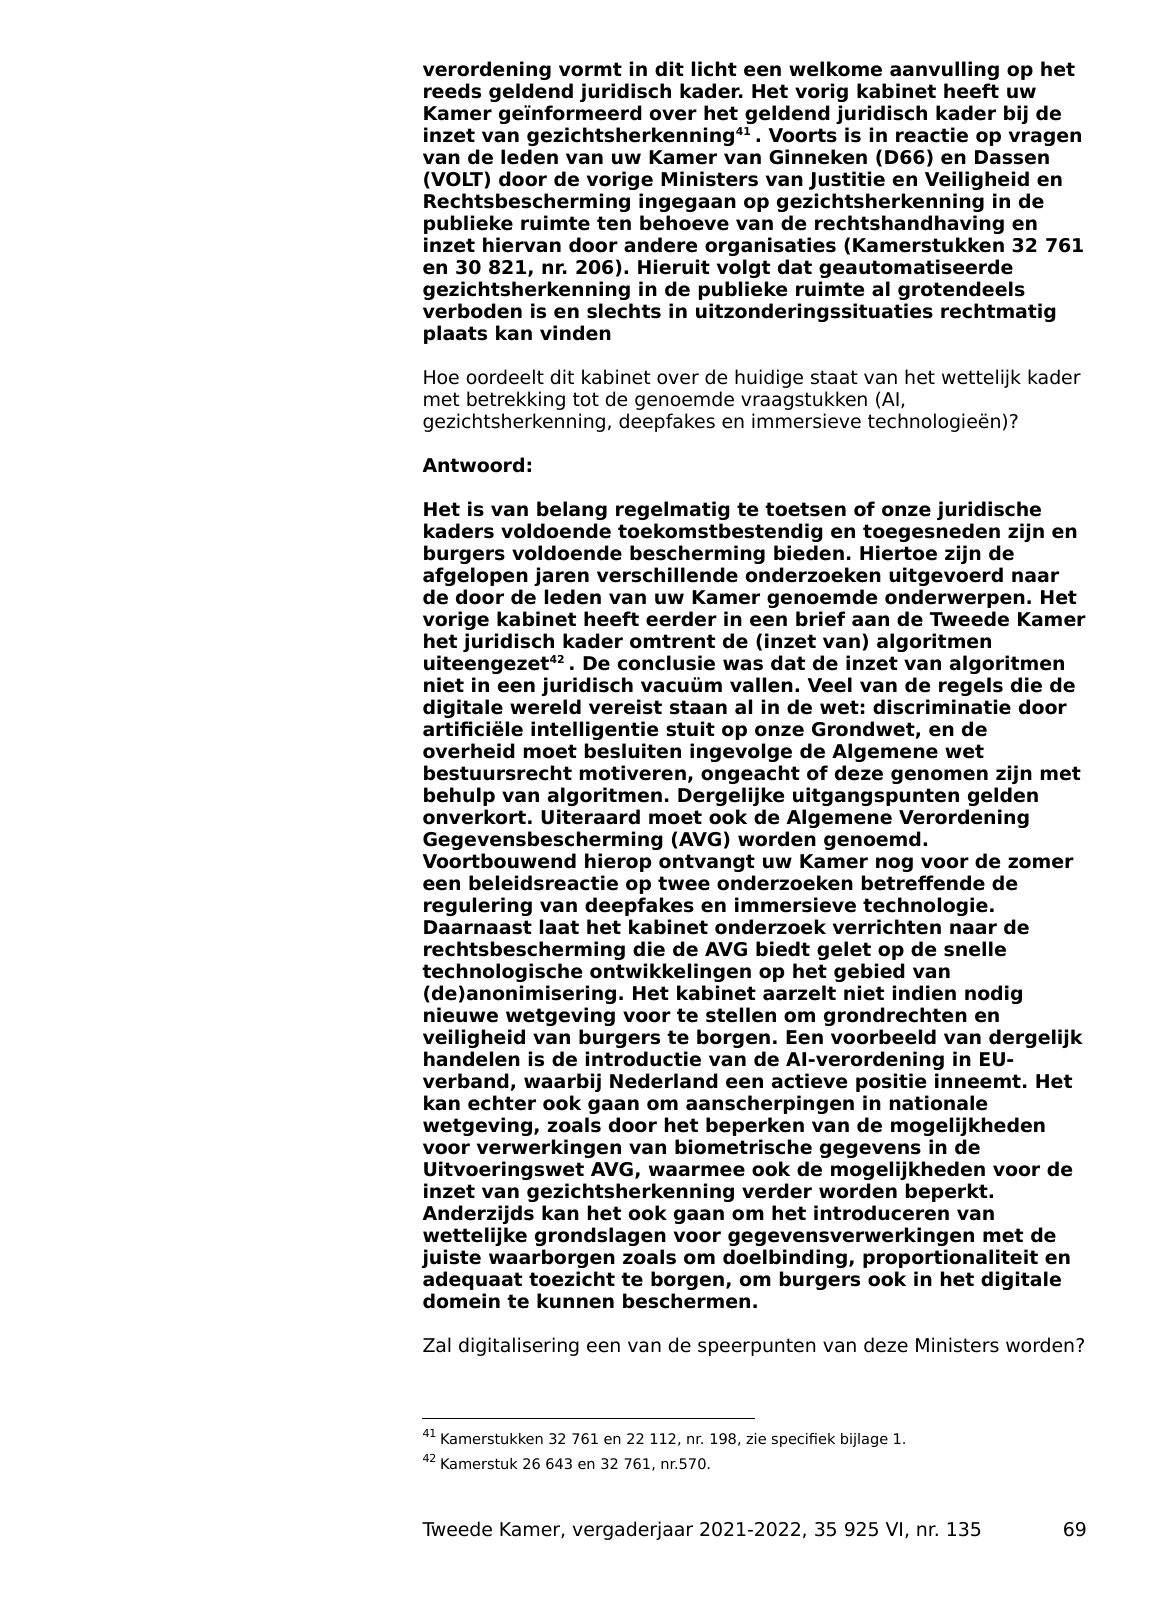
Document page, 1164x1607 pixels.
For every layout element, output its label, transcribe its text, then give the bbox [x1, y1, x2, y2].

text Zal digitalisering een van de speerpunten van deze Ministers worden? [422, 1335, 1087, 1357]
text Het is van belang regelmatig te toetsen of onze juridische kaders voldoende toekomstbestendig en toegesneden zijn en burgers voldoende bescherming bieden. Hiertoe zijn de afgelopen jaren verschillende onderzoeken uitgevoerd naar de door de leden van uw Kamer genoemde onderwerpen. Het vorige kabinet heeft eerder in een brief aan de Tweede Kamer het juridisch kader omtrent de (inzet van) algoritmen uiteengezet. De conclusie was dat de inzet van algoritmen niet in een juridisch vacuüm vallen. Veel van de regels die de digitale wereld vereist staan al in de wet: discriminatie door artificiële intelligentie stuit op onze Grondwet, en de overheid moet besluiten ingevolge de Algemene wet bestuursrecht motiveren, ongeacht of deze genomen zijn met behulp van algoritmen. Dergelijke uitgangspunten gelden onverkort. Uiteraard moet ook de Algemene Verordening Gegevensbescherming (AVG) worden genoemd. Voortbouwend hierop ontvangt uw Kamer nog voor de zomer een beleidsreactie op twee onderzoeken betreffende de regulering van deepfakes en immersieve technologie. Daarnaast laat het kabinet onderzoek verrichten naar de rechtsbescherming die de AVG biedt gelet op de snelle technologische ontwikkelingen op het gebied van (de)anonimisering. Het kabinet aarzelt niet indien nodig nieuwe wetgeving voor te stellen om grondrechten en veiligheid van burgers te borgen. Een voorbeeld van dergelijk handelen is de introductie van de AI-verordening in EU-verband, waarbij Nederland een actieve positie inneemt. Het kan echter ook gaan om aanscherpingen in nationale wetgeving, zoals door het beperken van de mogelijkheden voor verwerkingen van biometrische gegevens in de Uitvoeringswet AVG, waarmee ook de mogelijkheden voor de inzet van gezichtsherkenning verder worden beperkt. Anderzijds kan het ook gaan om het introduceren van wettelijke grondslagen voor gegevensverwerkingen met de juiste waarborgen zoals om doelbinding, proportionaliteit en adequaat toezicht te borgen, om burgers ook in het digitale domein te kunnen beschermen. [422, 499, 1087, 1312]
subtitle Antwoord: [422, 455, 1087, 477]
text Hoe oordeelt dit kabinet over de huidige staat van het wettelijk kader met betrekking tot de genoemde vraagstukken (AI, gezichtsherkenning, deepfakes en immersieve technologieën)? [422, 367, 1087, 433]
text Kamerstukken 32 761 en 22 112, nr. 198, zie specifiek bijlage 1. [422, 1427, 1087, 1449]
text Kamerstuk 26 643 en 32 761, nr.570. [422, 1452, 1087, 1474]
text verordening vormt in dit licht een welkome aanvulling op het reeds geldend juridisch kader. Het vorig kabinet heeft uw Kamer geïnformeerd over het geldend juridisch kader bij de inzet van gezichtsherkenning. Voorts is in reactie op vragen van de leden van uw Kamer van Ginneken (D66) en Dassen (VOLT) door de vorige Ministers van Justitie en Veiligheid en Rechtsbescherming ingegaan op gezichtsherkenning in de publieke ruimte ten behoeve van de rechtshandhaving en inzet hiervan door andere organisaties (Kamerstukken 32 761 en 30 821, nr. 206). Hieruit volgt dat geautomatiseerde gezichtsherkenning in de publieke ruimte al grotendeels verboden is en slechts in uitzonderingssituaties rechtmatig plaats kan vinden [422, 59, 1087, 345]
